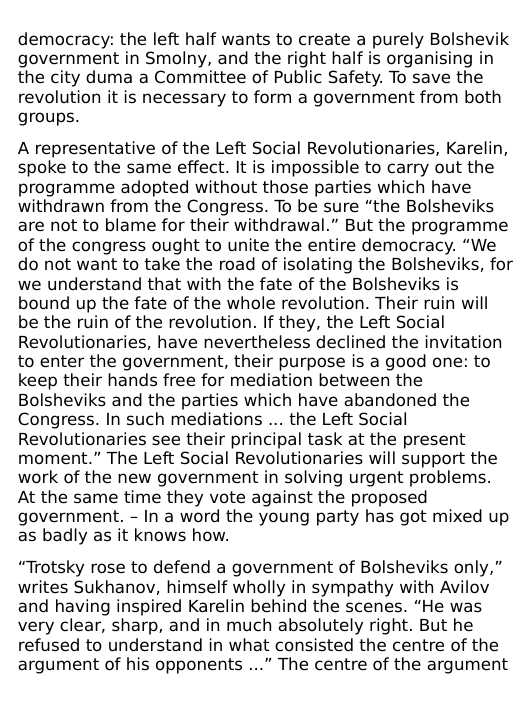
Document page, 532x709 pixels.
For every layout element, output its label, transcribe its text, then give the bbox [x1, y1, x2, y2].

text “Trotsky rose to defend a government of Bolsheviks only,” writes Sukhanov, himself wholly in sympathy with Avilov and having inspired Karelin behind the scenes. “He was very clear, sharp, and in much absolutely right. But he refused to understand in what consisted the centre of the argument of his opponents ...” The centre of the argument [18, 558, 514, 674]
text A representative of the Left Social Revolutionaries, Karelin, spoke to the same effect. It is impossible to carry out the programme adopted without those parties which have withdrawn from the Congress. To be sure “the Bolsheviks are not to blame for their withdrawal.” But the programme of the congress ought to unite the entire democracy. “We do not want to take the road of isolating the Bolsheviks, for we understand that with the fate of the Bolsheviks is bound up the fate of the whole revolution. Their ruin will be the ruin of the revolution. If they, the Left Social Revolutionaries, have nevertheless declined the invitation to enter the government, their purpose is a good one: to keep their hands free for mediation between the Bolsheviks and the parties which have abandoned the Congress. In such mediations ... the Left Social Revolutionaries see their principal task at the present moment.” The Left Social Revolutionaries will support the work of the new government in solving urgent problems. At the same time they vote against the proposed government. – In a word the young party has got mixed up as badly as it knows how. [18, 139, 514, 546]
text democracy: the left half wants to create a purely Bolshevik government in Smolny, and the right half is organising in the city duma a Committee of Public Safety. To save the revolution it is necessary to form a government from both groups. [18, 29, 514, 126]
